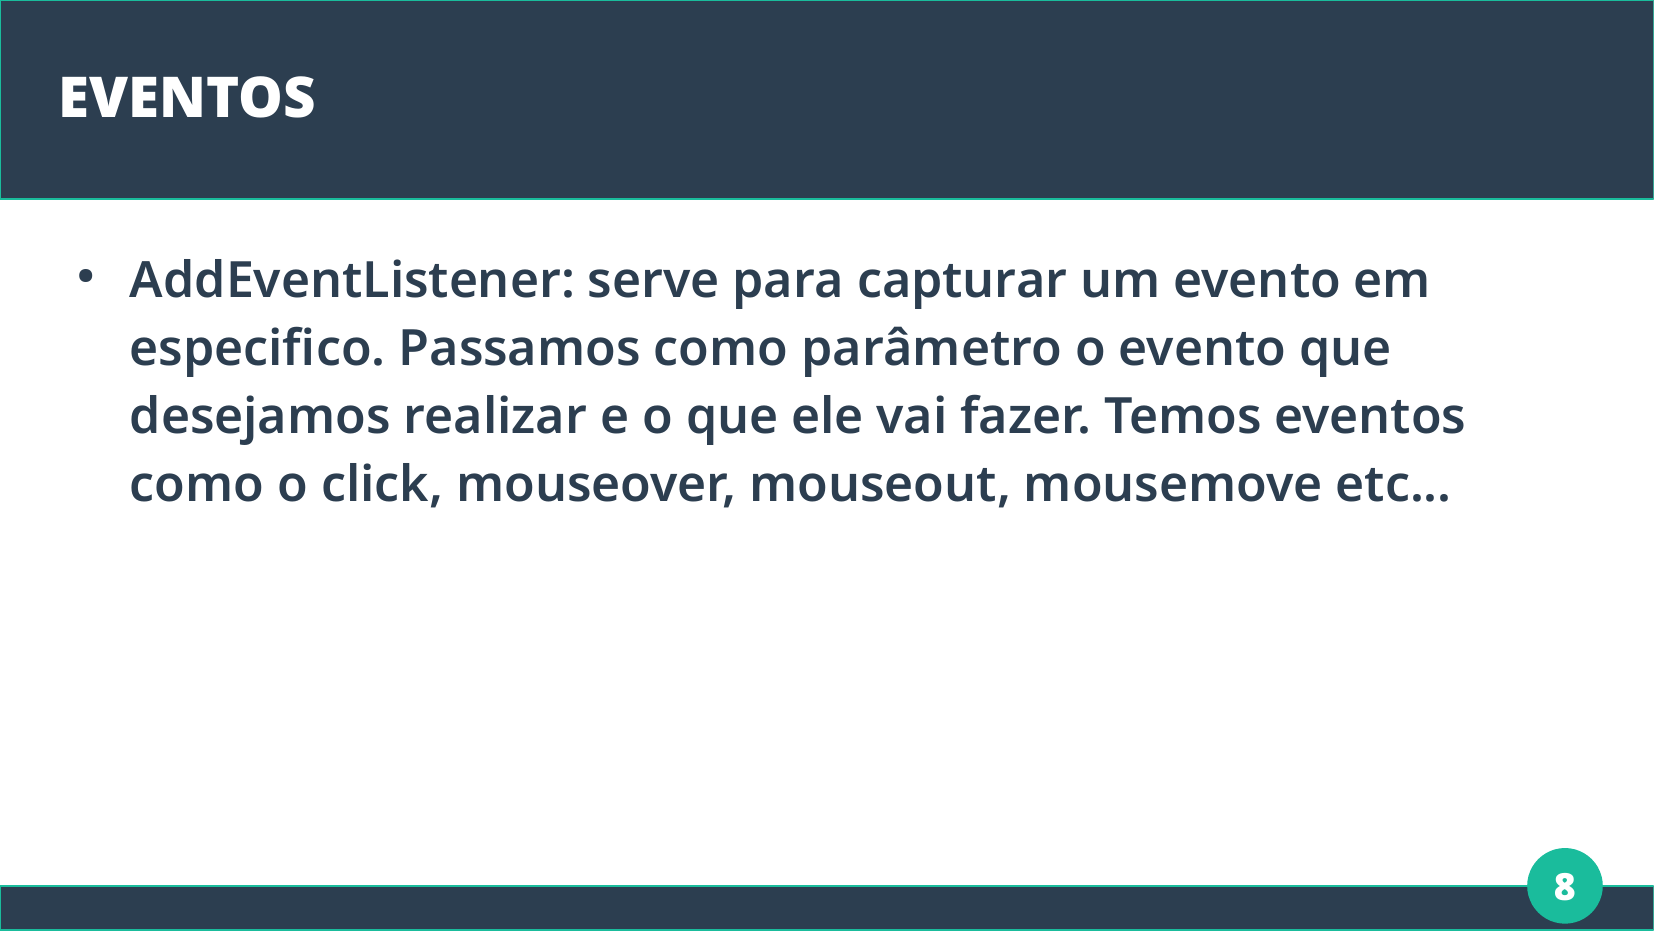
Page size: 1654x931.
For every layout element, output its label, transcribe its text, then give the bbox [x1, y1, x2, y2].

title EVENTOS [59, 37, 1595, 155]
list AddEventListener: serve para capturar um evento em especifico. Passamos como parâmetro o evento que desejamos realizar e o que ele vai fazer. Temos eventos como o click, mouseover, mouseout, mousemove etc... [59, 243, 1595, 864]
